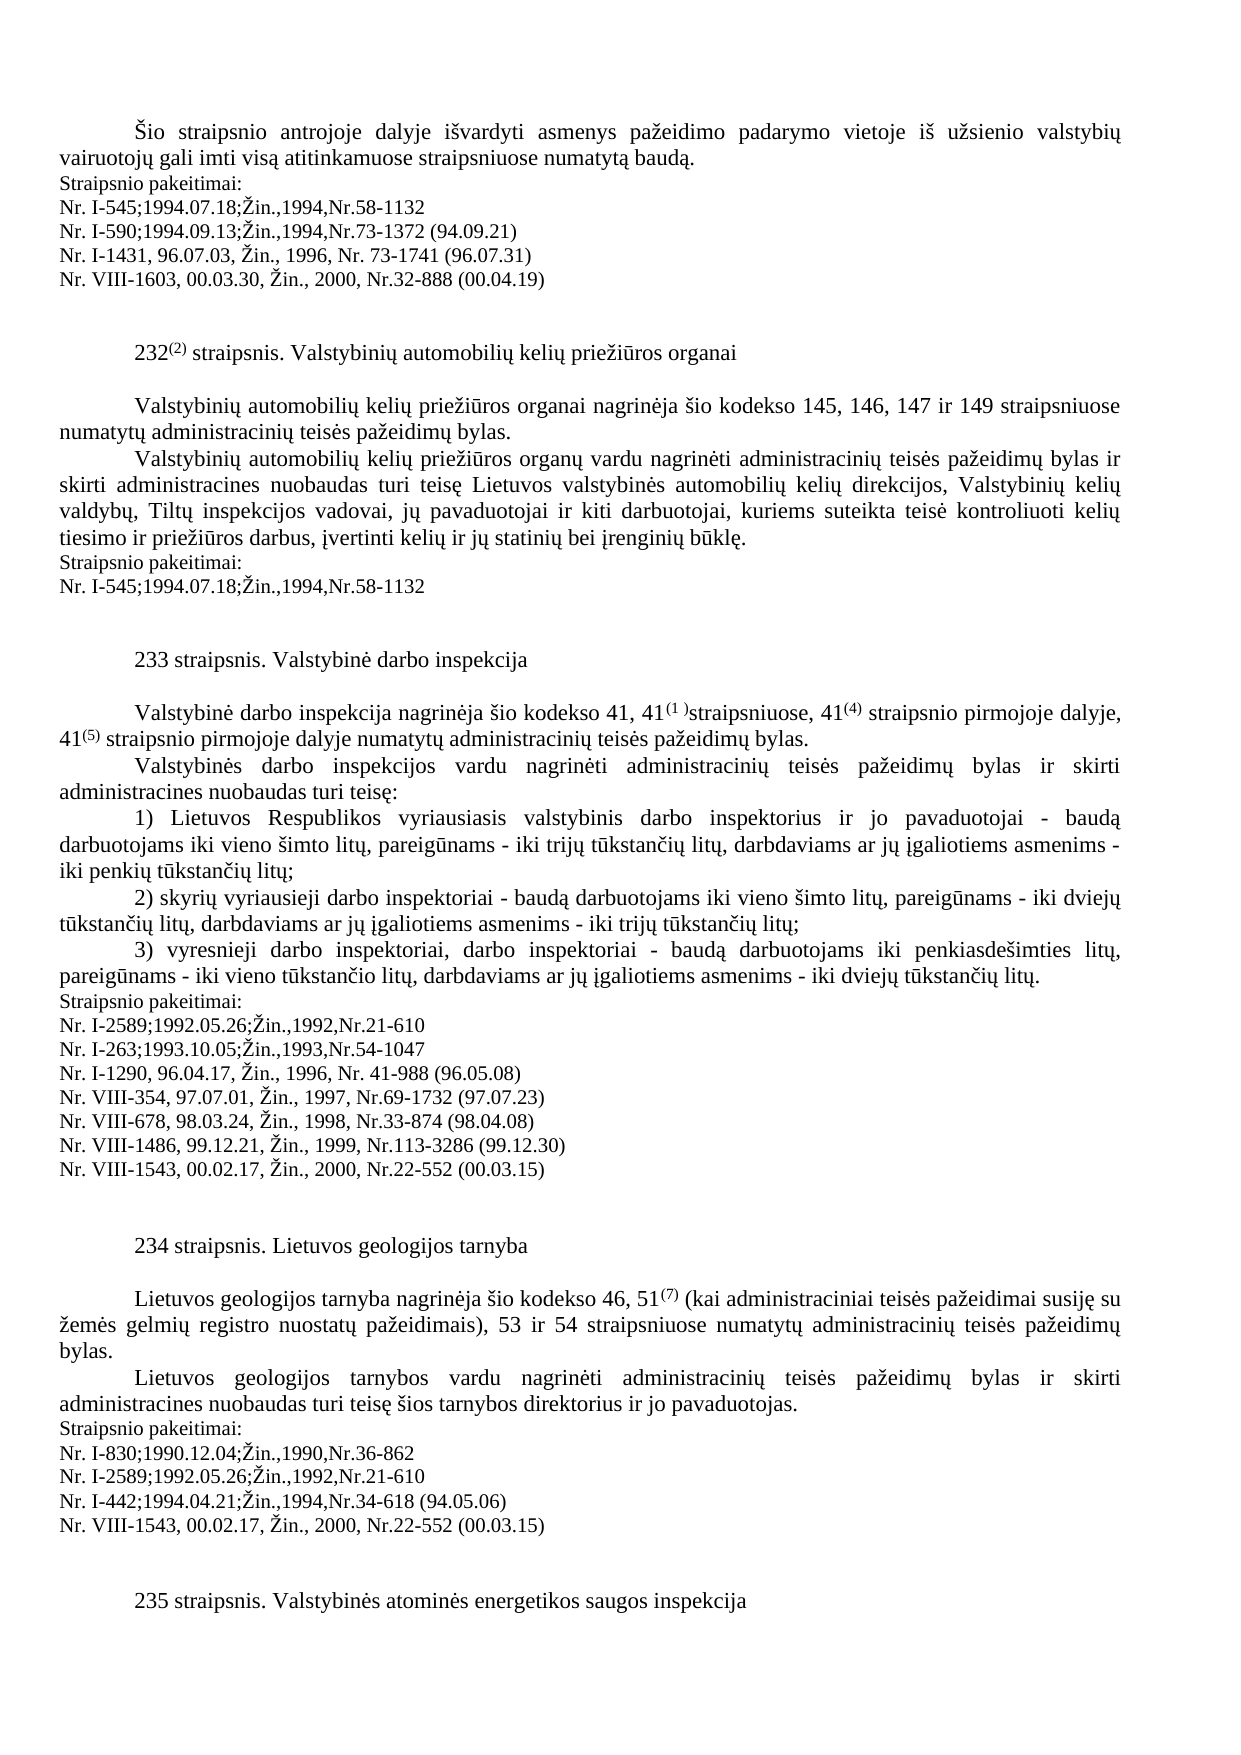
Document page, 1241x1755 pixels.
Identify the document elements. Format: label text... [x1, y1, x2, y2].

text Straipsnio pakeitimai: [59, 550, 1122, 574]
text Nr. VIII-1486, 99.12.21, Žin., 1999, Nr.113-3286 (99.12.30) [59, 1133, 1122, 1157]
text Straipsnio pakeitimai: [59, 989, 1122, 1013]
text Nr. I-545;1994.07.18;Žin.,1994,Nr.58-1132 [59, 195, 1122, 219]
text Nr. VIII-354, 97.07.01, Žin., 1997, Nr.69-1732 (97.07.23) [59, 1085, 1122, 1109]
text Valstybinės darbo inspekcijos vardu nagrinėti administracinių teisės pažeidimų bylas ir skirti administracines nuobaudas turi teisę: [59, 752, 1122, 804]
text Nr. I-263;1993.10.05;Žin.,1993,Nr.54-1047 [59, 1037, 1122, 1061]
text 1) Lietuvos Respublikos vyriausiasis valstybinis darbo inspektorius ir jo pavaduotojai - baudą darbuotojams iki vieno šimto litų, pareigūnams - iki trijų tūkstančių litų, darbdaviams ar jų įgaliotiems asmenims - iki penkių tūkstančių litų; [59, 804, 1122, 883]
text Lietuvos geologijos tarnyba nagrinėja šio kodekso 46, 51(7) (kai administraciniai teisės pažeidimai susiję su žemės gelmių registro nuostatų pažeidimais), 53 ir 54 straipsniuose numatytų administracinių teisės pažeidimų bylas. [59, 1284, 1122, 1364]
text Nr. I-545;1994.07.18;Žin.,1994,Nr.58-1132 [59, 574, 1122, 598]
text 3) vyresnieji darbo inspektoriai, darbo inspektoriai - baudą darbuotojams iki penkiasdešimties litų, pareigūnams - iki vieno tūkstančio litų, darbdaviams ar jų įgaliotiems asmenims - iki dviejų tūkstančių litų. [59, 936, 1122, 989]
text Nr. I-590;1994.09.13;Žin.,1994,Nr.73-1372 (94.09.21) [59, 219, 1122, 243]
text Straipsnio pakeitimai: [59, 1416, 1122, 1440]
text Nr. VIII-1543, 00.02.17, Žin., 2000, Nr.22-552 (00.03.15) [59, 1157, 1122, 1181]
text Valstybinė darbo inspekcija nagrinėja šio kodekso 41, 41(1 )straipsniuose, 41(4) straipsnio pirmojoje dalyje, 41(5) straipsnio pirmojoje dalyje numatytų administracinių teisės pažeidimų bylas. [59, 699, 1122, 752]
text Nr. I-2589;1992.05.26;Žin.,1992,Nr.21-610 [59, 1464, 1122, 1488]
text 235 straipsnis. Valstybinės atominės energetikos saugos inspekcija [59, 1587, 1122, 1613]
text Valstybinių automobilių kelių priežiūros organai nagrinėja šio kodekso 145, 146, 147 ir 149 straipsniuose numatytų administracinių teisės pažeidimų bylas. [59, 392, 1122, 445]
text Nr. I-1431, 96.07.03, Žin., 1996, Nr. 73-1741 (96.07.31) [59, 243, 1122, 267]
text Lietuvos geologijos tarnybos vardu nagrinėti administracinių teisės pažeidimų bylas ir skirti administracines nuobaudas turi teisę šios tarnybos direktorius ir jo pavaduotojas. [59, 1364, 1122, 1416]
text Šio straipsnio antrojoje dalyje išvardyti asmenys pažeidimo padarymo vietoje iš užsienio valstybių vairuotojų gali imti visą atitinkamuose straipsniuose numatytą baudą. [59, 118, 1122, 171]
text Nr. I-442;1994.04.21;Žin.,1994,Nr.34-618 (94.05.06) [59, 1488, 1122, 1513]
text Nr. I-1290, 96.04.17, Žin., 1996, Nr. 41-988 (96.05.08) [59, 1061, 1122, 1085]
text Nr. I-2589;1992.05.26;Žin.,1992,Nr.21-610 [59, 1013, 1122, 1037]
text 2) skyrių vyriausieji darbo inspektoriai - baudą darbuotojams iki vieno šimto litų, pareigūnams - iki dviejų tūkstančių litų, darbdaviams ar jų įgaliotiems asmenims - iki trijų tūkstančių litų; [59, 883, 1122, 936]
text 234 straipsnis. Lietuvos geologijos tarnyba [59, 1232, 1122, 1258]
text 233 straipsnis. Valstybinė darbo inspekcija [59, 646, 1122, 673]
text Nr. VIII-1603, 00.03.30, Žin., 2000, Nr.32-888 (00.04.19) [59, 267, 1122, 291]
text Nr. VIII-678, 98.03.24, Žin., 1998, Nr.33-874 (98.04.08) [59, 1109, 1122, 1133]
text Straipsnio pakeitimai: [59, 171, 1122, 195]
text Valstybinių automobilių kelių priežiūros organų vardu nagrinėti administracinių teisės pažeidimų bylas ir skirti administracines nuobaudas turi teisę Lietuvos valstybinės automobilių kelių direkcijos, Valstybinių kelių valdybų, Tiltų inspekcijos vadovai, jų pavaduotojai ir kiti darbuotojai, kuriems suteikta teisė kontroliuoti kelių tiesimo ir priežiūros darbus, įvertinti kelių ir jų statinių bei įrenginių būklę. [59, 445, 1122, 550]
text 232(2) straipsnis. Valstybinių automobilių kelių priežiūros organai [59, 339, 1122, 366]
text Nr. VIII-1543, 00.02.17, Žin., 2000, Nr.22-552 (00.03.15) [59, 1513, 1122, 1537]
text Nr. I-830;1990.12.04;Žin.,1990,Nr.36-862 [59, 1440, 1122, 1464]
